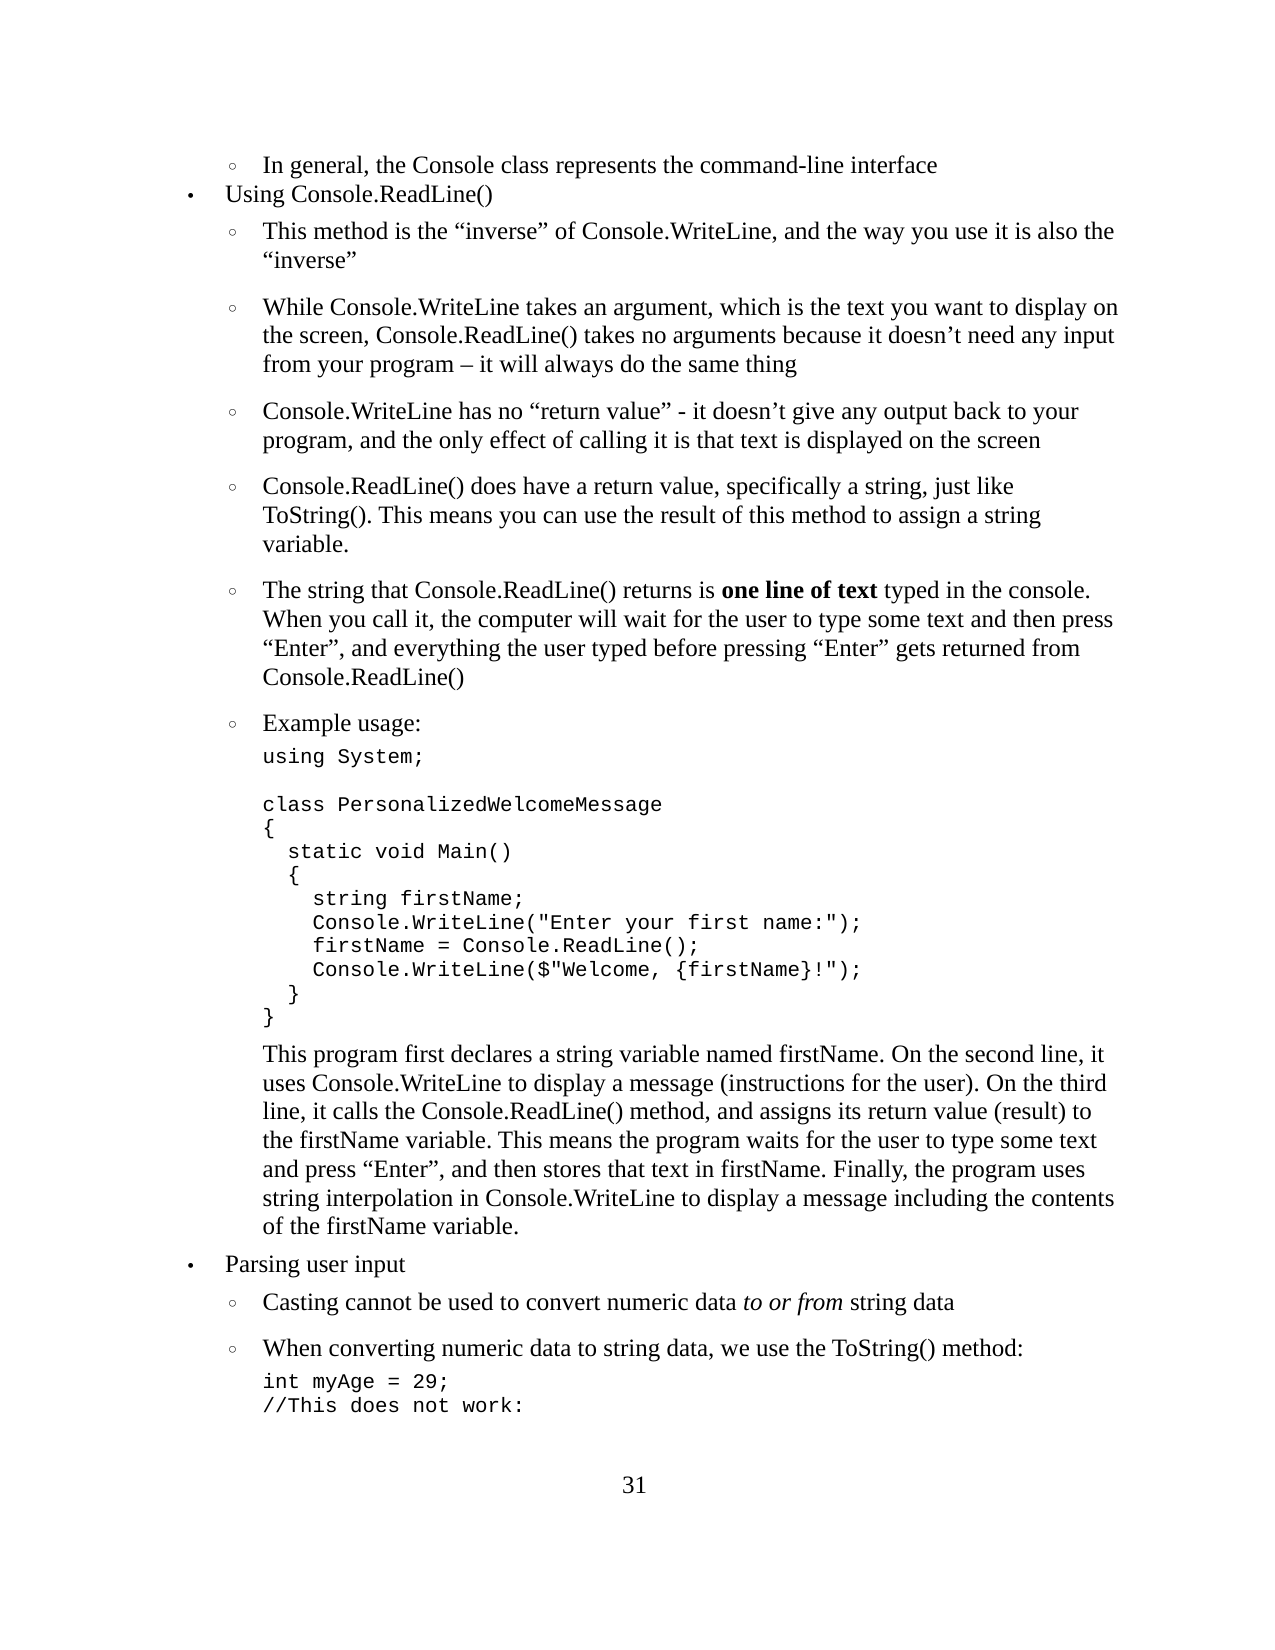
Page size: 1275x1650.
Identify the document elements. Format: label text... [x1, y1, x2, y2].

list In general, the Console class represents the command-line interface [225, 150, 1125, 179]
list The string that Console.ReadLine() returns is one line of text typed in the console. When you call it, the computer will wait for the user to type some text and then press “Enter”, and everything the user typed before pressing “Enter” gets returned from Console.ReadLine() [225, 576, 1125, 691]
list Example usage: [225, 708, 1125, 737]
list class PersonalizedWelcomeMessage [225, 793, 1125, 817]
list //This does not work: [225, 1395, 1125, 1418]
list Casting cannot be used to convert numeric data to or from string data [225, 1287, 1125, 1316]
list Console.ReadLine() does have a return value, specifically a string, just like ToString(). This means you can use the result of this method to assign a string variable. [225, 471, 1125, 558]
list static void Main() [225, 841, 1125, 864]
list int myAge = 29; [225, 1371, 1125, 1395]
list Parsing user input [187, 1249, 1125, 1278]
list Using Console.ReadLine() [187, 179, 1125, 207]
list using System; [225, 746, 1125, 770]
list This program first declares a string variable named firstName. On the second line, it uses Console.WriteLine to display a message (instructions for the user). On the third line, it calls the Console.ReadLine() method, and assigns its return value (result) to the firstName variable. This means the program waits for the user to type some text and press “Enter”, and then stores that text in firstName. Finally, the program uses string interpolation in Console.WriteLine to display a message including the contents of the firstName variable. [225, 1039, 1125, 1240]
list } [225, 1006, 1125, 1030]
list This method is the “inverse” of Console.WriteLine, and the way you use it is also the “inverse” [225, 216, 1125, 274]
list Console.WriteLine($"Welcome, {firstName}!"); [225, 959, 1125, 983]
list string firstName; [225, 888, 1125, 912]
list Console.WriteLine("Enter your first name:"); [225, 912, 1125, 935]
list firstName = Console.ReadLine(); [225, 935, 1125, 959]
list } [225, 983, 1125, 1006]
list { [225, 817, 1125, 841]
list { [225, 864, 1125, 888]
list When converting numeric data to string data, we use the ToString() method: [225, 1333, 1125, 1362]
list While Console.WriteLine takes an argument, which is the text you want to display on the screen, Console.ReadLine() takes no arguments because it doesn’t need any input from your program – it will always do the same thing [225, 292, 1125, 378]
list Console.WriteLine has no “return value” - it doesn’t give any output back to your program, and the only effect of calling it is that text is displayed on the screen [225, 396, 1125, 453]
